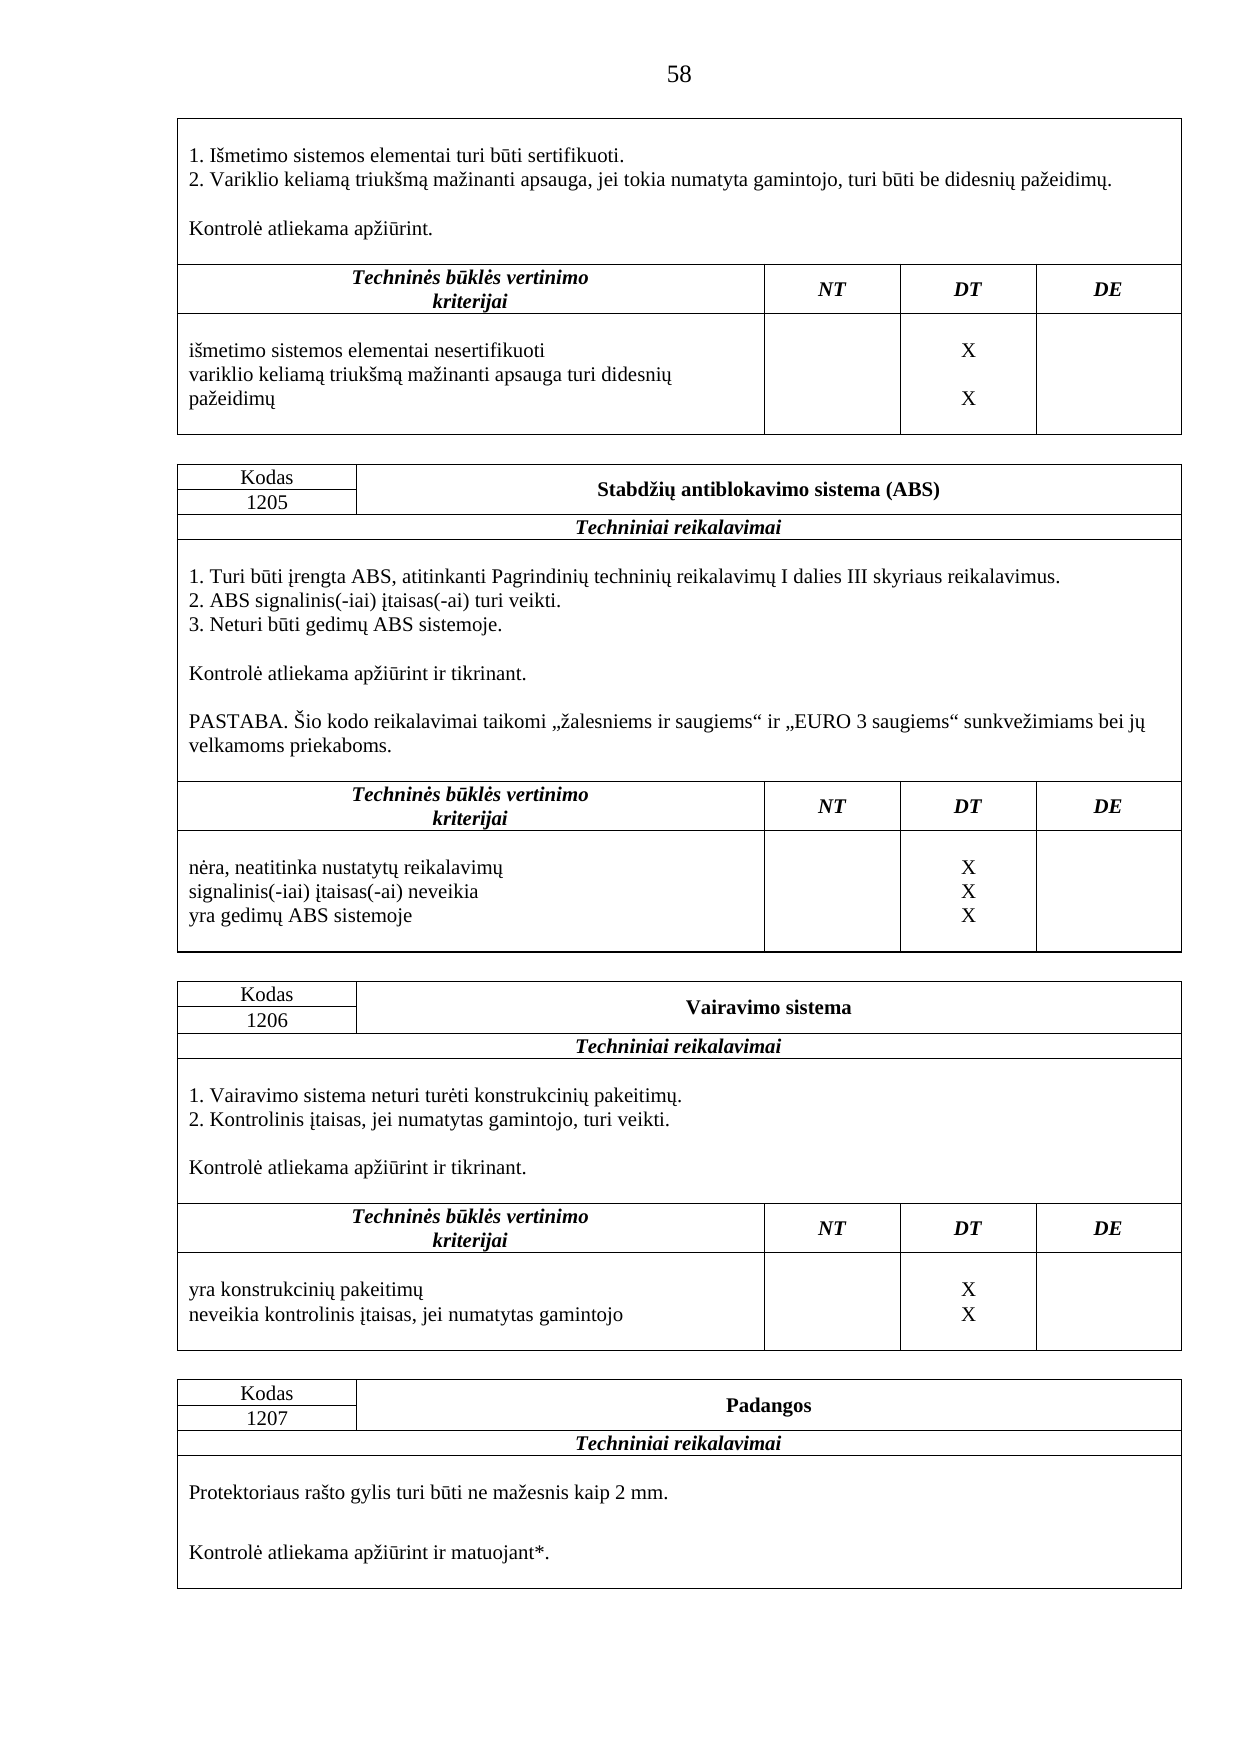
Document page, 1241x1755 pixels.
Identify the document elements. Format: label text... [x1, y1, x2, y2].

table_cell nėra, neatitinka nustatytų reikalavimų signalinis(-iai) įtaisas(-ai) neveikia yra gedimų ABS sistemoje [178, 831, 764, 951]
table_cell X X [901, 314, 1036, 434]
table_cell 1. Turi būti įrengta ABS, atitinkanti Pagrindinių techninių reikalavimų I dalies III skyriaus reikalavimus. 2. ABS signalinis(-iai) įtaisas(-ai) turi veikti. 3. Neturi būti gedimų ABS sistemoje. Kontrolė atliekama apžiūrint ir tikrinant. PASTABA. Šio kodo reikalavimai taikomi „žalesniems ir saugiems“ ir „EURO 3 saugiems“ sunkvežimiams bei jų velkamoms priekaboms. [178, 540, 1181, 781]
table_cell Techniniai reikalavimai [178, 1034, 1181, 1058]
table_cell išmetimo sistemos elementai nesertifikuoti variklio keliamą triukšmą mažinanti apsauga turi didesnių pažeidimų [178, 314, 764, 434]
table_cell Techninės būklės vertinimo kriterijai [178, 265, 764, 313]
table_cell DT [901, 1204, 1036, 1252]
table_cell 1205 [178, 490, 356, 514]
table_header Padangos [357, 1380, 1181, 1429]
table_cell [1037, 314, 1181, 434]
table_cell DE [1037, 265, 1181, 313]
table_header Kodas [178, 1380, 356, 1404]
table_cell [1037, 831, 1181, 951]
table_cell Protektoriaus rašto gylis turi būti ne mažesnis kaip 2 mm. Kontrolė atliekama apžiūrint ir matuojant*. [178, 1456, 1181, 1588]
table_cell X X X [901, 831, 1036, 951]
table_cell Techninės būklės vertinimo kriterijai [178, 1204, 764, 1252]
table_cell NT [765, 1204, 900, 1252]
table_cell 1. Išmetimo sistemos elementai turi būti sertifikuoti. 2. Variklio keliamą triukšmą mažinanti apsauga, jei tokia numatyta gamintojo, turi būti be didesnių pažeidimų. Kontrolė atliekama apžiūrint. [178, 119, 1181, 263]
table_cell Techninės būklės vertinimo kriterijai [178, 782, 764, 830]
table_cell yra konstrukcinių pakeitimų neveikia kontrolinis įtaisas, jei numatytas gamintojo [178, 1253, 764, 1349]
table_cell [765, 831, 900, 951]
table_cell DE [1037, 782, 1181, 830]
table_cell [1037, 1253, 1181, 1349]
table_header Kodas [178, 465, 356, 489]
table_cell NT [765, 265, 900, 313]
table_cell DE [1037, 1204, 1181, 1252]
table_cell Techniniai reikalavimai [178, 515, 1181, 539]
table_cell [765, 314, 900, 434]
table_cell [765, 1253, 900, 1349]
table_header Stabdžių antiblokavimo sistema (ABS) [357, 465, 1181, 514]
table_cell 1. Vairavimo sistema neturi turėti konstrukcinių pakeitimų. 2. Kontrolinis įtaisas, jei numatytas gamintojo, turi veikti. Kontrolė atliekama apžiūrint ir tikrinant. [178, 1059, 1181, 1203]
table_header Kodas [178, 982, 356, 1006]
table_cell DT [901, 782, 1036, 830]
table_cell Techniniai reikalavimai [178, 1431, 1181, 1455]
table_cell 1207 [178, 1406, 356, 1429]
table_cell X X [901, 1253, 1036, 1349]
table_header Vairavimo sistema [357, 982, 1181, 1033]
table_cell NT [765, 782, 900, 830]
table_cell DT [901, 265, 1036, 313]
table_cell 1206 [178, 1007, 356, 1033]
